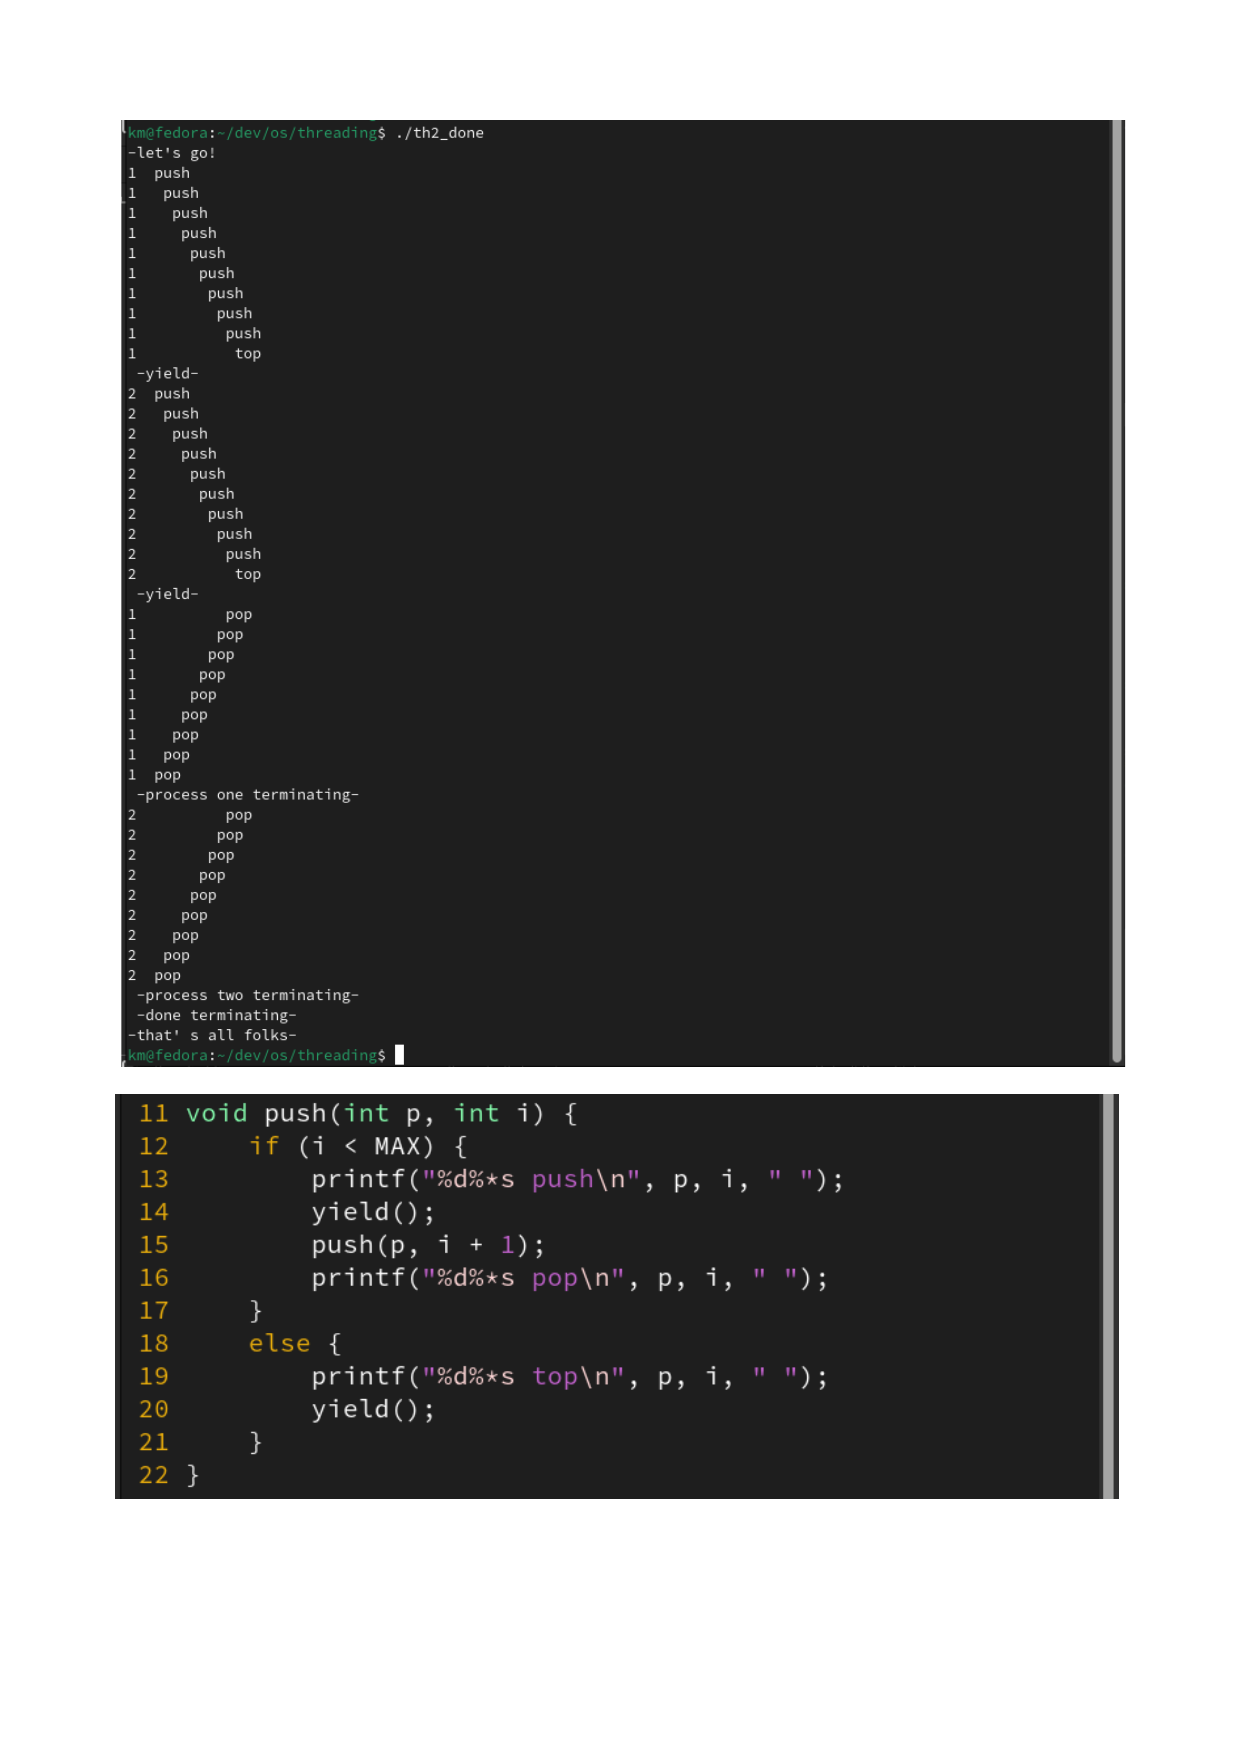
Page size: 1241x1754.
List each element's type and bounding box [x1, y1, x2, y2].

picture [115, 1094, 1119, 1499]
picture [121, 120, 1126, 1067]
